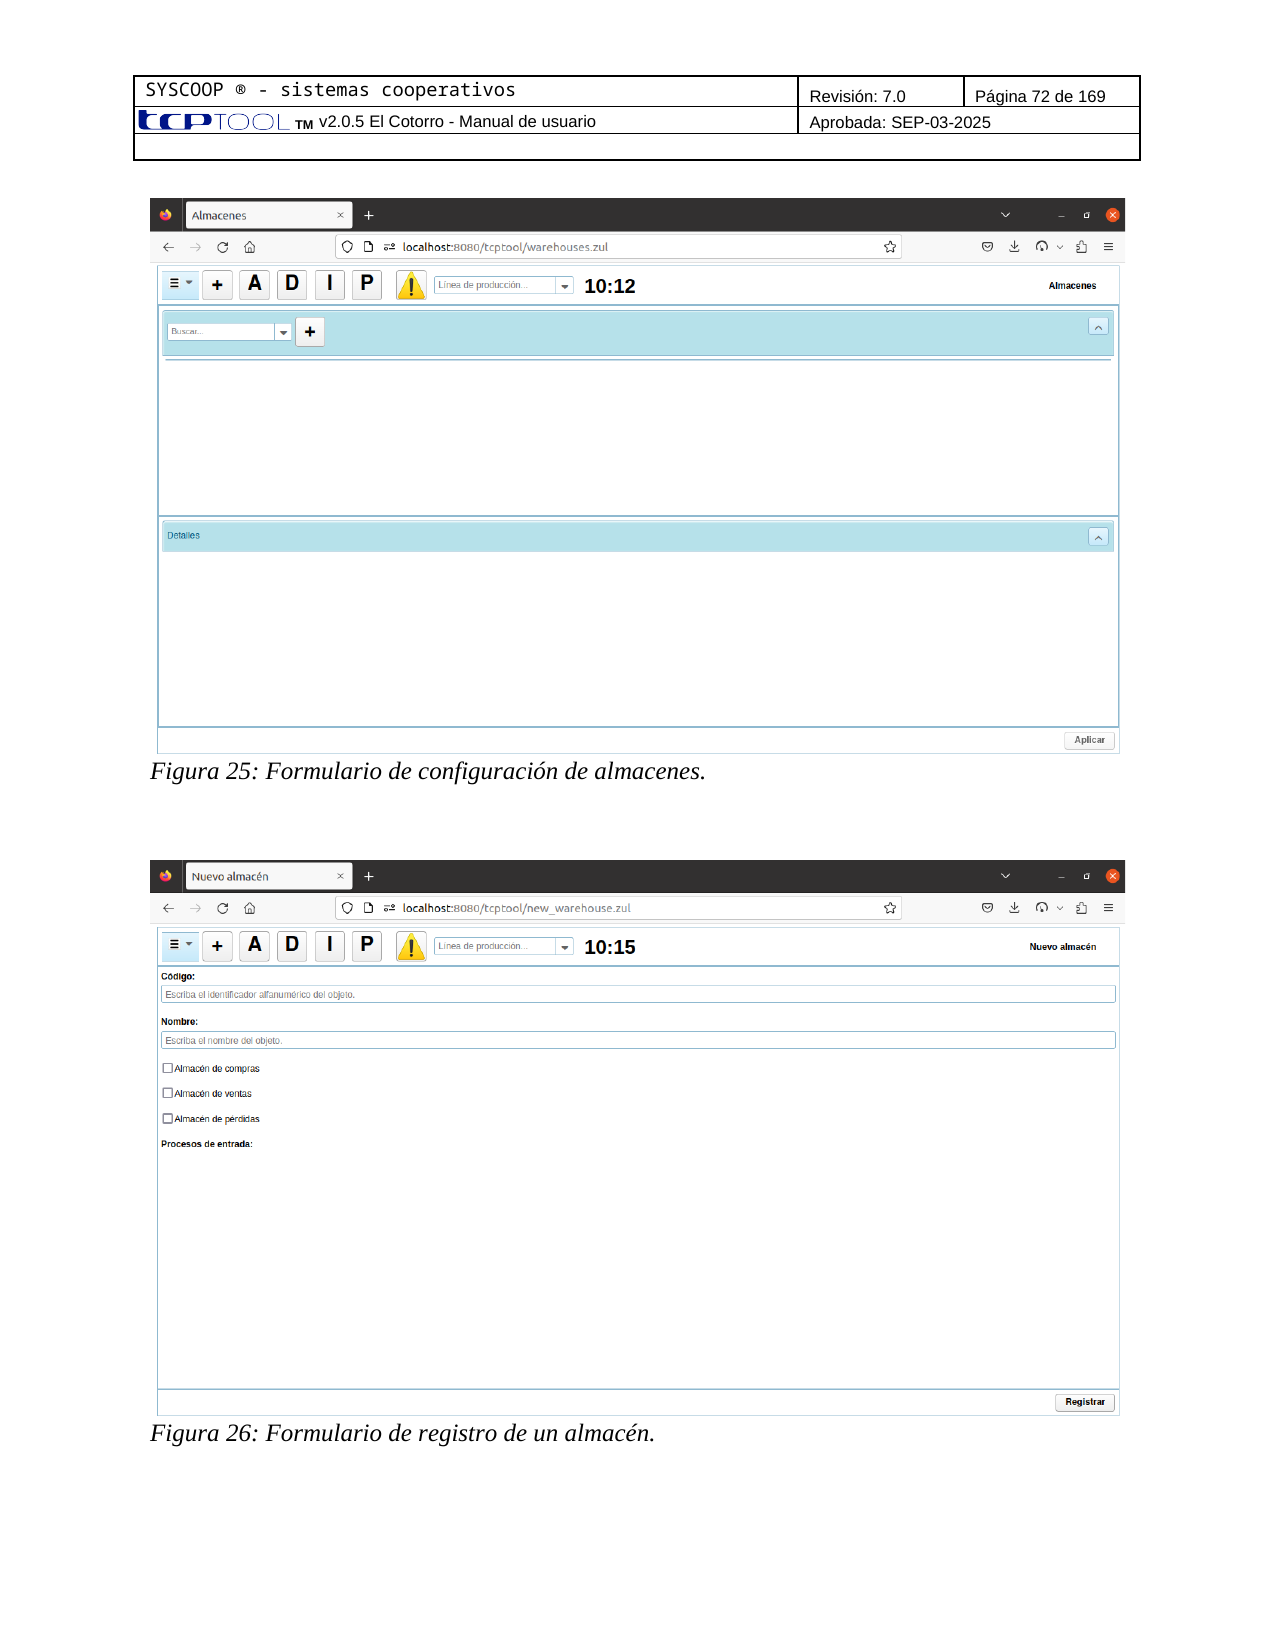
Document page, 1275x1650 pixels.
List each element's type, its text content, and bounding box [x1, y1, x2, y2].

picture [150, 860, 1125, 1419]
picture [150, 198, 1125, 757]
picture [138, 110, 290, 130]
text Figura 25: Formulario de configuración de almacenes. [150, 757, 1125, 785]
text Figura 26: Formulario de registro de un almacén. [150, 1419, 1125, 1447]
